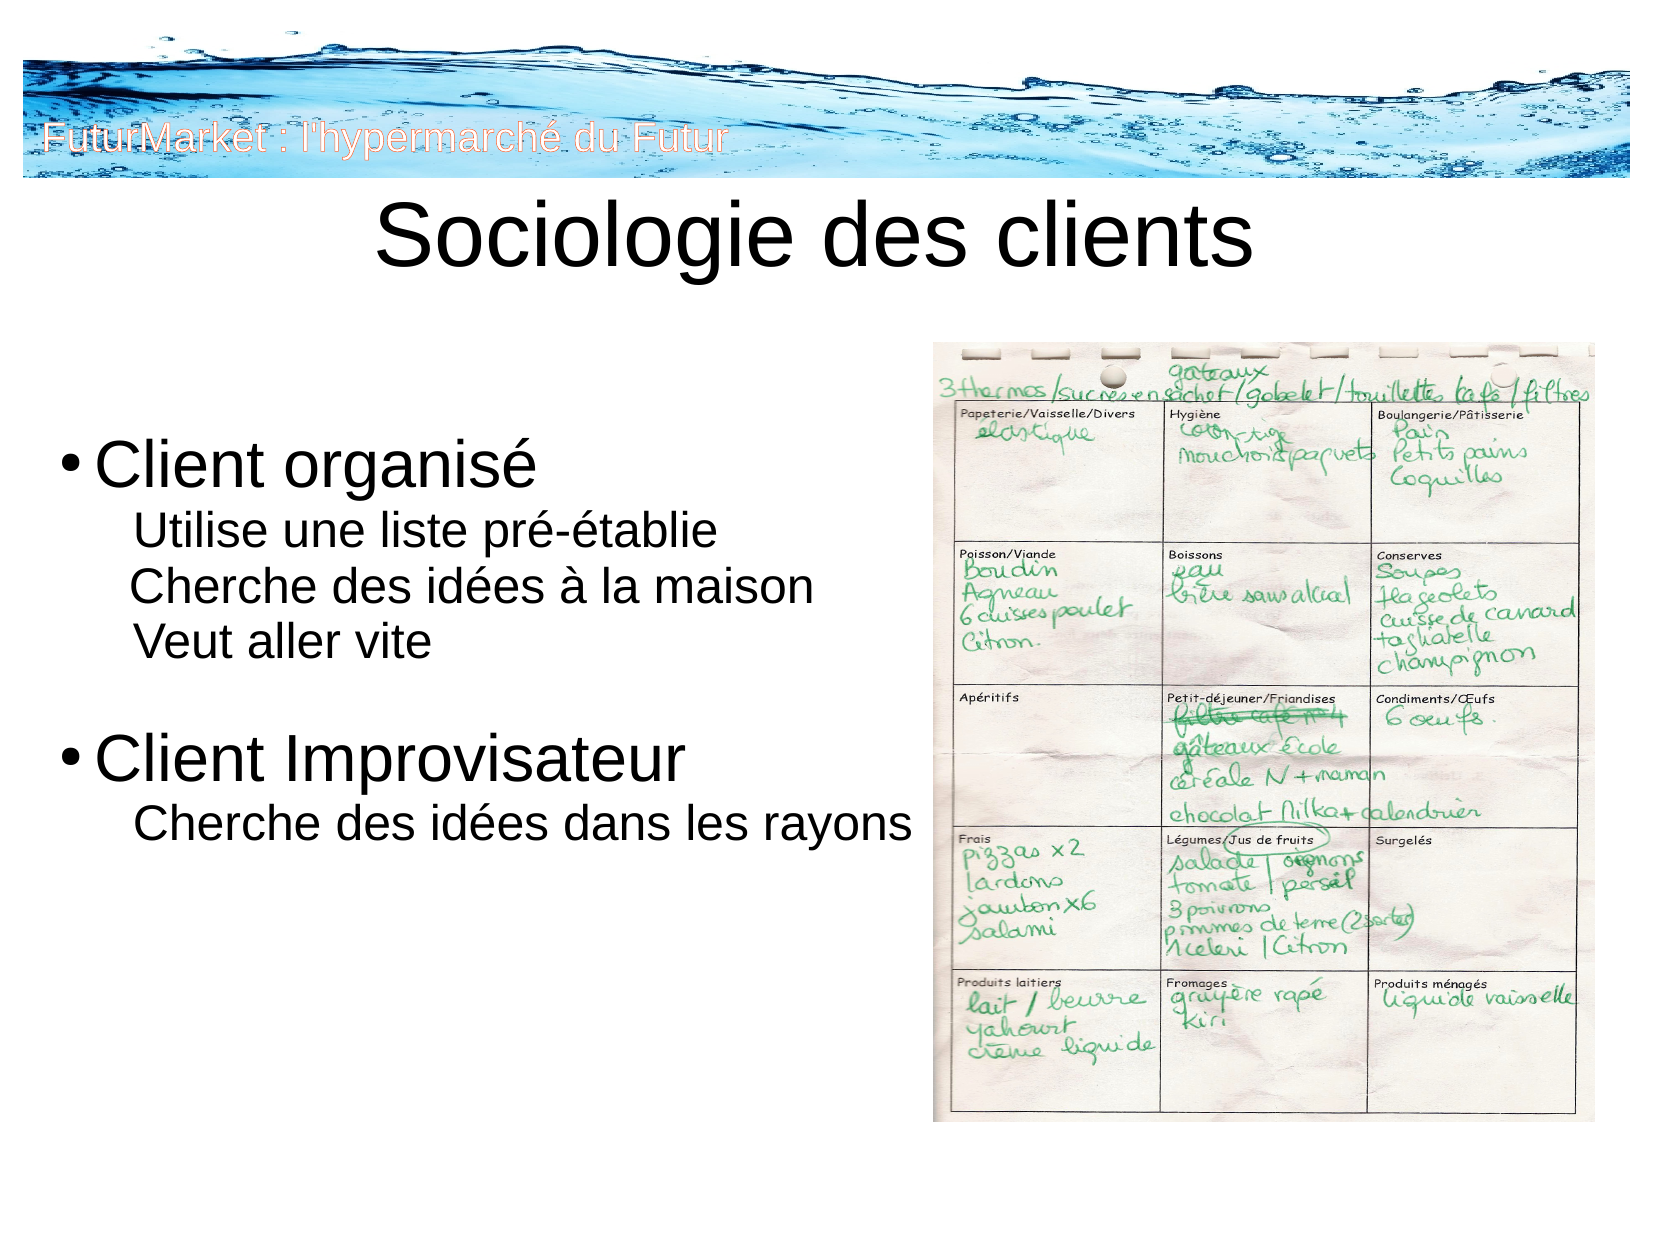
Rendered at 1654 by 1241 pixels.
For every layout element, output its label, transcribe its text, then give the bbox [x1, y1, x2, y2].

subtitle Client organisé Utilise une liste pré-établie Cherche des idées à la maison Veut aller vite Client Improvisateur Cherche des idées dans les rayons [59, 376, 933, 926]
picture [23, 23, 1630, 178]
title Sociologie des clients [23, 180, 1607, 290]
picture [933, 342, 1595, 1123]
